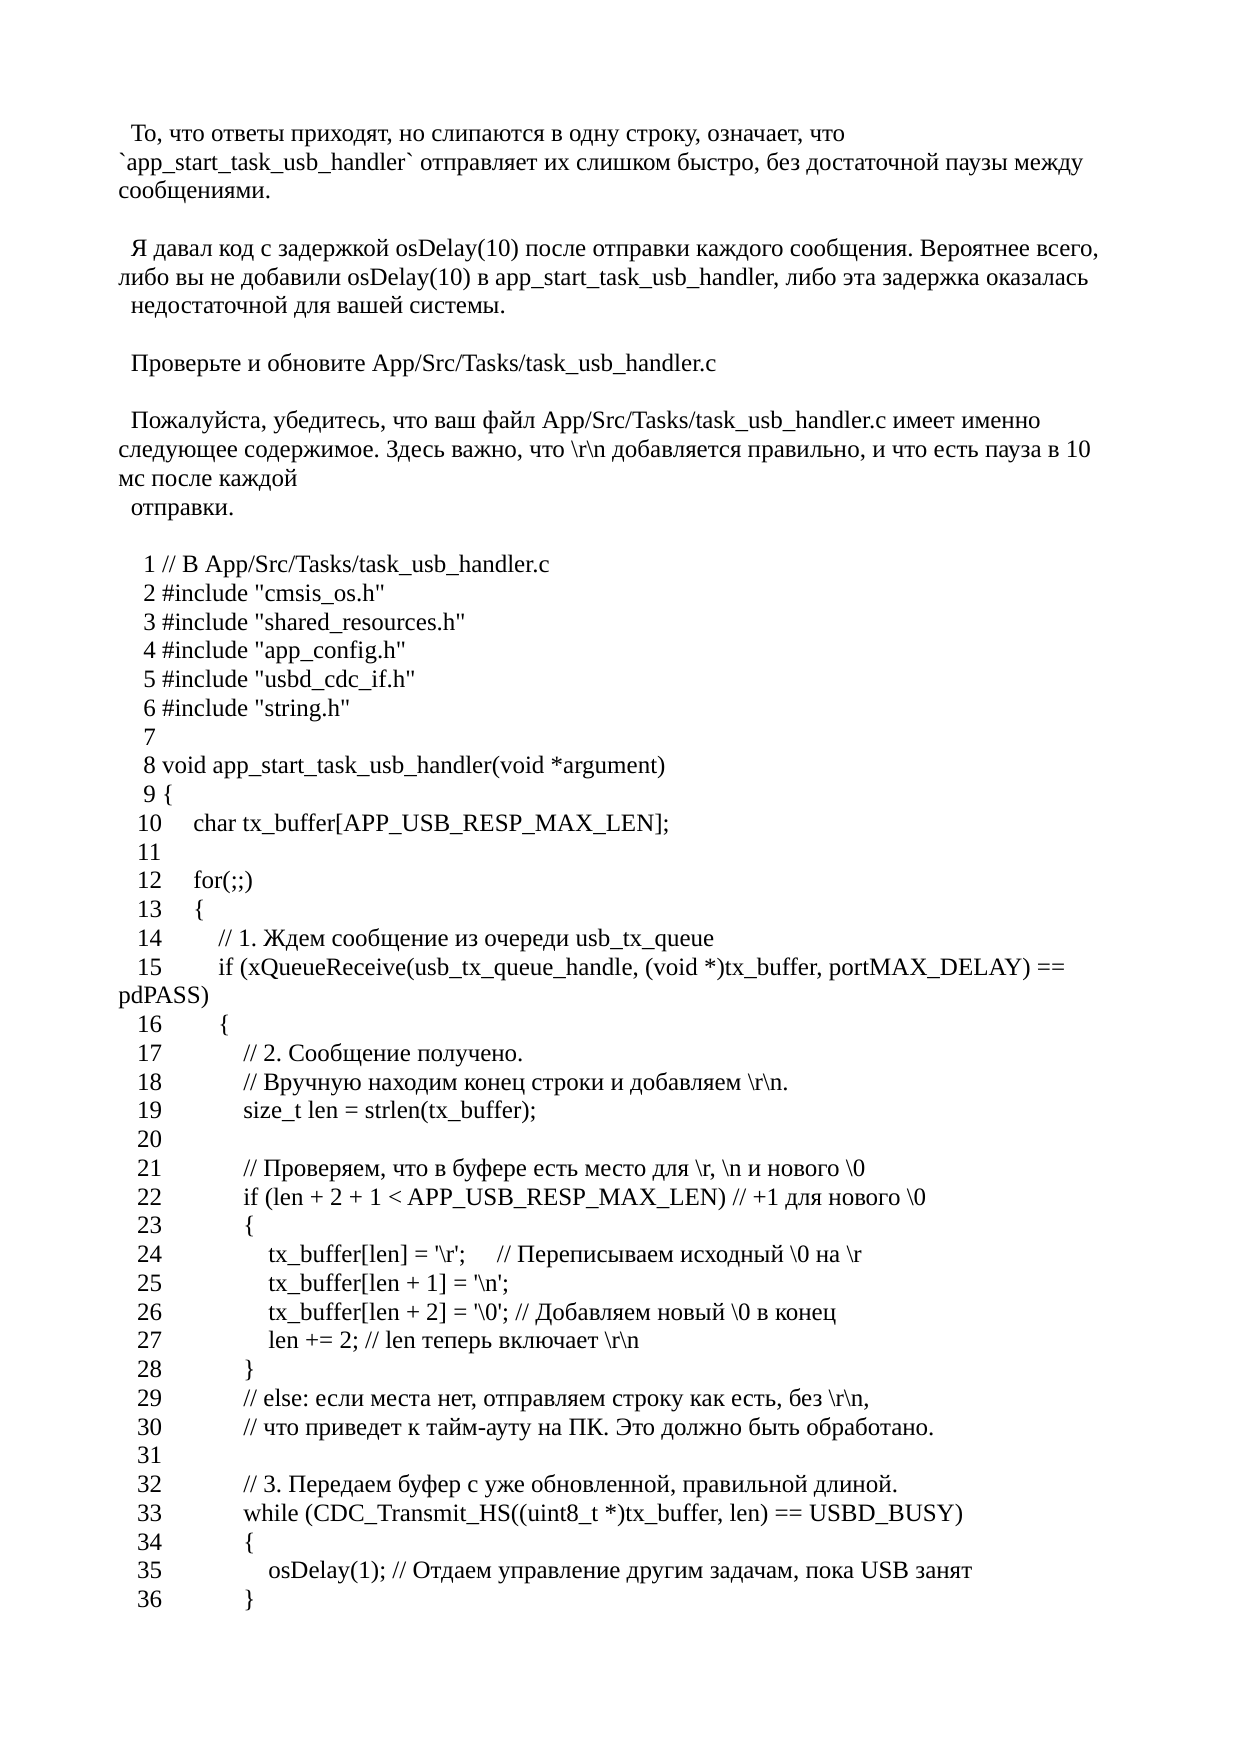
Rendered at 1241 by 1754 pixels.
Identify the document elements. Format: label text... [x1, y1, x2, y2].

text 19 size_t len = strlen(tx_buffer); [118, 1096, 1122, 1124]
text Я давал код с задержкой osDelay(10) после отправки каждого сообщения. Вероятнее всего, либо вы не добавили osDelay(10) в app_start_task_usb_handler, либо эта задержка оказалась [118, 233, 1122, 291]
text 8 void app_start_task_usb_handler(void *argument) [118, 751, 1122, 779]
text 11 [118, 837, 1122, 866]
text 2 #include "cmsis_os.h" [118, 578, 1122, 607]
text 31 [118, 1441, 1122, 1469]
text 22 if (len + 2 + 1 < APP_USB_RESP_MAX_LEN) // +1 для нового \0 [118, 1182, 1122, 1211]
text 13 { [118, 894, 1122, 923]
text 34 { [118, 1527, 1122, 1556]
text 35 osDelay(1); // Отдаем управление другим задачам, пока USB занят [118, 1556, 1122, 1584]
text 5 #include "usbd_cdc_if.h" [118, 664, 1122, 693]
text Проверьте и обновите App/Src/Tasks/task_usb_handler.c [118, 348, 1122, 377]
text 21 // Проверяем, что в буфере есть место для \r, \n и нового \0 [118, 1153, 1122, 1182]
text 26 tx_buffer[len + 2] = '\0'; // Добавляем новый \0 в конец [118, 1297, 1122, 1326]
text 4 #include "app_config.h" [118, 636, 1122, 664]
text 25 tx_buffer[len + 1] = '\n'; [118, 1268, 1122, 1297]
text 32 // 3. Передаем буфер с уже обновленной, правильной длиной. [118, 1469, 1122, 1498]
text 3 #include "shared_resources.h" [118, 607, 1122, 636]
text 28 } [118, 1354, 1122, 1383]
text Пожалуйста, убедитесь, что ваш файл App/Src/Tasks/task_usb_handler.c имеет именно следующее содержимое. Здесь важно, что \r\n добавляется правильно, и что есть пауза в 10 мс после каждой [118, 406, 1122, 492]
text 16 { [118, 1009, 1122, 1038]
text 23 { [118, 1211, 1122, 1239]
text 20 [118, 1124, 1122, 1153]
text 18 // Вручную находим конец строки и добавляем \r\n. [118, 1067, 1122, 1096]
text 7 [118, 722, 1122, 751]
text 27 len += 2; // len теперь включает \r\n [118, 1326, 1122, 1354]
text 33 while (CDC_Transmit_HS((uint8_t *)tx_buffer, len) == USBD_BUSY) [118, 1498, 1122, 1527]
text 1 // В App/Src/Tasks/task_usb_handler.c [118, 549, 1122, 578]
text 24 tx_buffer[len] = '\r'; // Переписываем исходный \0 на \r [118, 1239, 1122, 1268]
text 30 // что приведет к тайм-ауту на ПК. Это должно быть обработано. [118, 1412, 1122, 1441]
text 9 { [118, 779, 1122, 808]
text 17 // 2. Сообщение получено. [118, 1038, 1122, 1067]
text То, что ответы приходят, но слипаются в одну строку, означает, что `app_start_task_usb_handler` отправляет их слишком быстро, без достаточной паузы между сообщениями. [118, 118, 1122, 204]
text 15 if (xQueueReceive(usb_tx_queue_handle, (void *)tx_buffer, portMAX_DELAY) == pdPASS) [118, 952, 1122, 1009]
text 12 for(;;) [118, 866, 1122, 894]
text 6 #include "string.h" [118, 693, 1122, 722]
text 14 // 1. Ждем сообщение из очереди usb_tx_queue [118, 923, 1122, 952]
text отправки. [118, 492, 1122, 521]
text 36 } [118, 1584, 1122, 1613]
text 29 // else: если места нет, отправляем строку как есть, без \r\n, [118, 1383, 1122, 1412]
text 10 char tx_buffer[APP_USB_RESP_MAX_LEN]; [118, 808, 1122, 837]
text недостаточной для вашей системы. [118, 291, 1122, 319]
